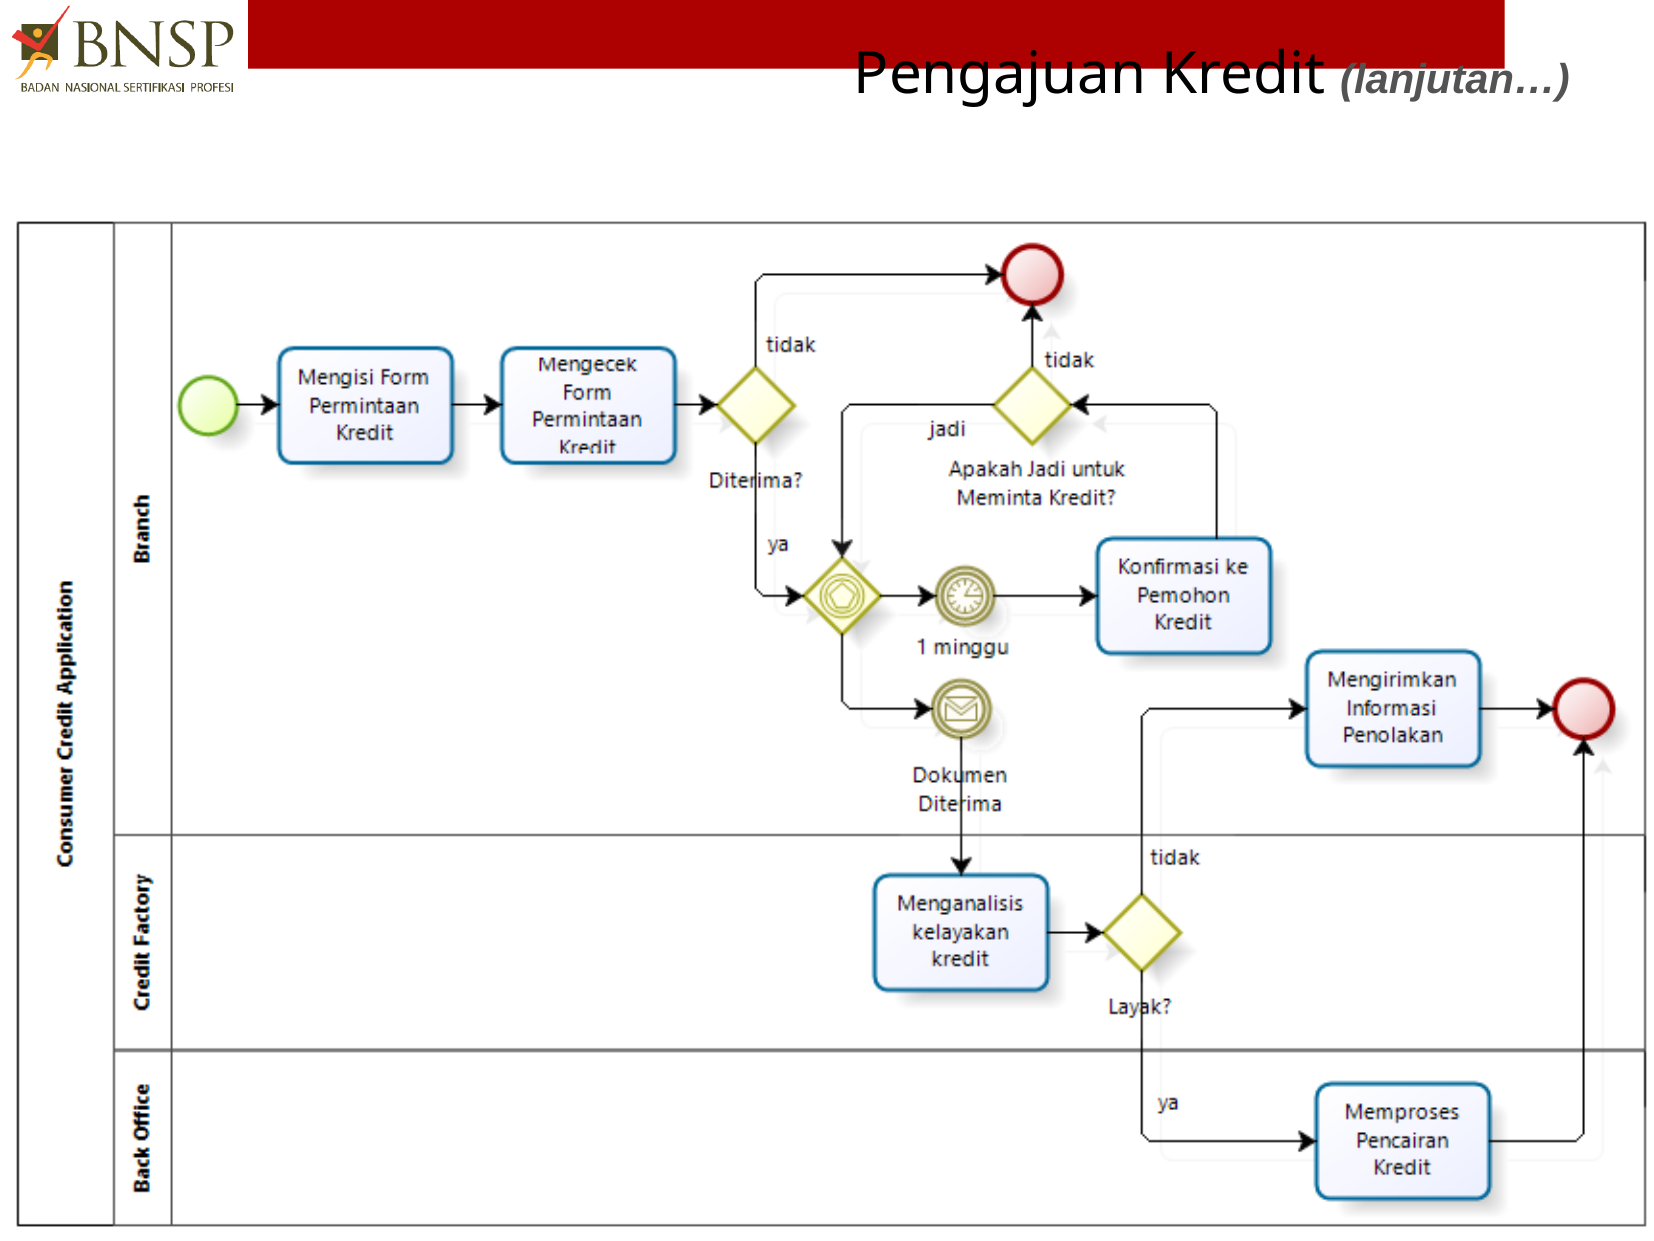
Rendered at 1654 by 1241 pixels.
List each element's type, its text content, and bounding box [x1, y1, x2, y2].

picture [0, 0, 248, 103]
picture [0, 206, 1654, 1241]
text_box Pengajuan Kredit (lanjutan…) [371, 27, 1585, 133]
